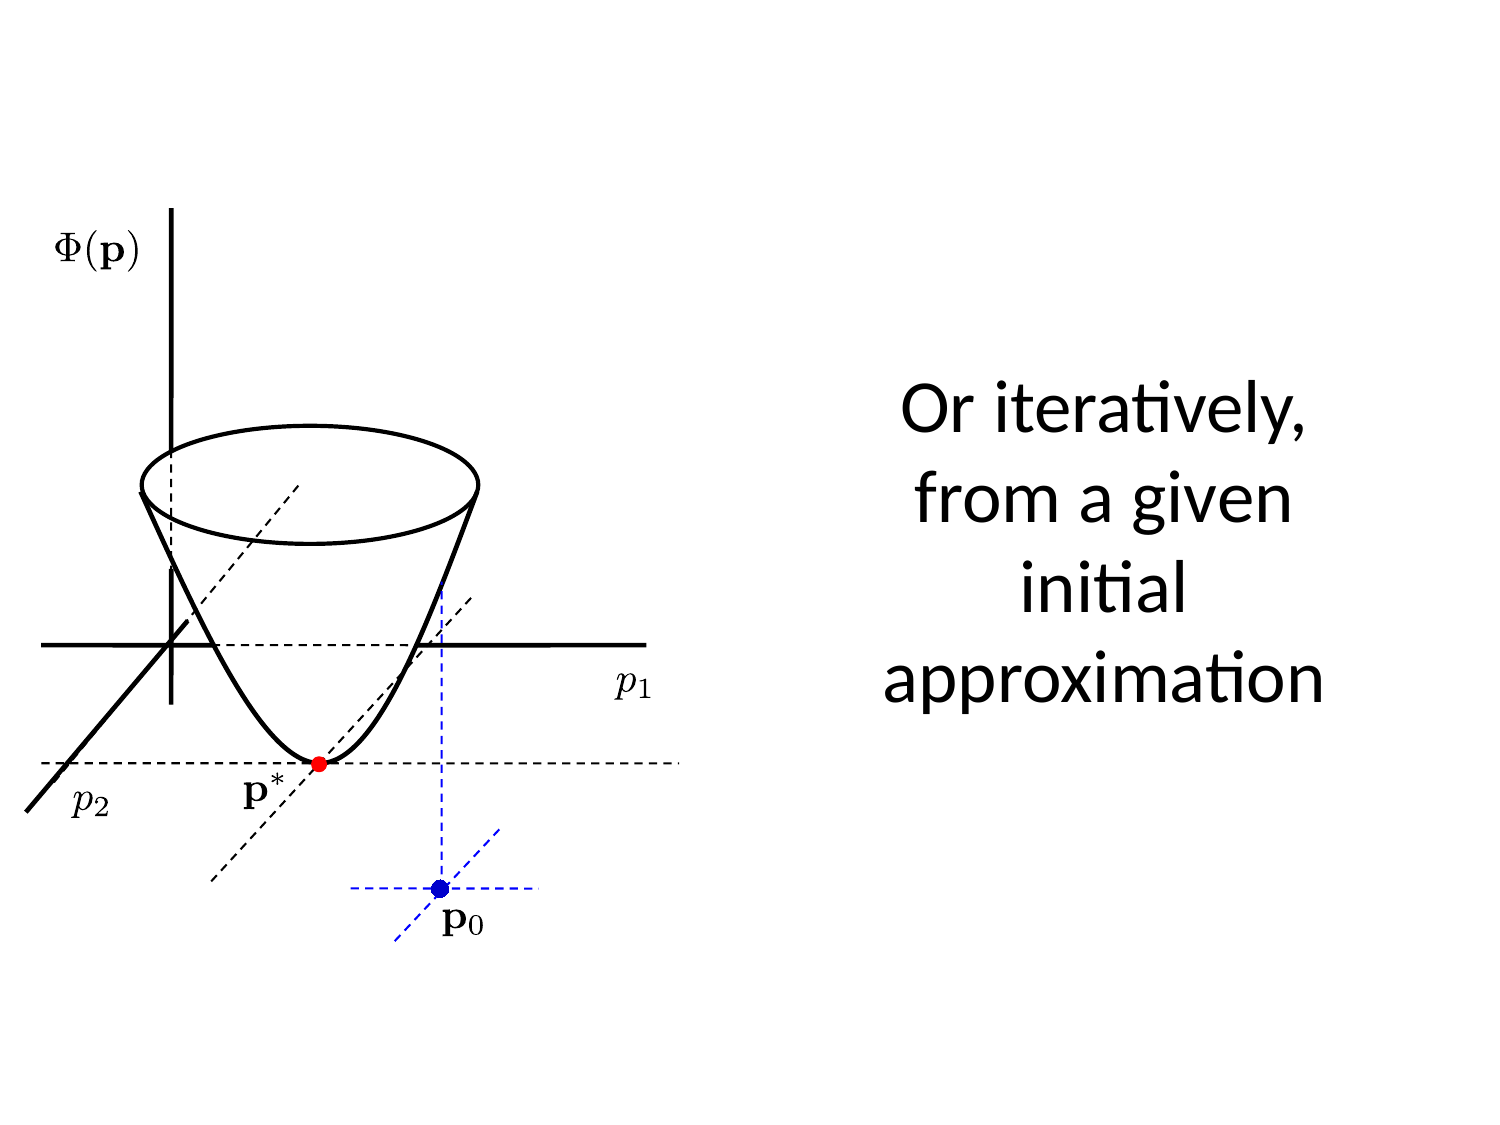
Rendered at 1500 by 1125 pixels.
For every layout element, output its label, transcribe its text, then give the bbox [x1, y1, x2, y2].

text_box [52, 230, 142, 272]
text_box Or iteratively, from a given initial approximation [809, 349, 1400, 725]
text_box [431, 879, 449, 898]
text_box [441, 909, 485, 937]
text_box [614, 673, 654, 700]
text_box [313, 758, 325, 771]
text_box [70, 791, 110, 818]
text_box [242, 772, 287, 810]
